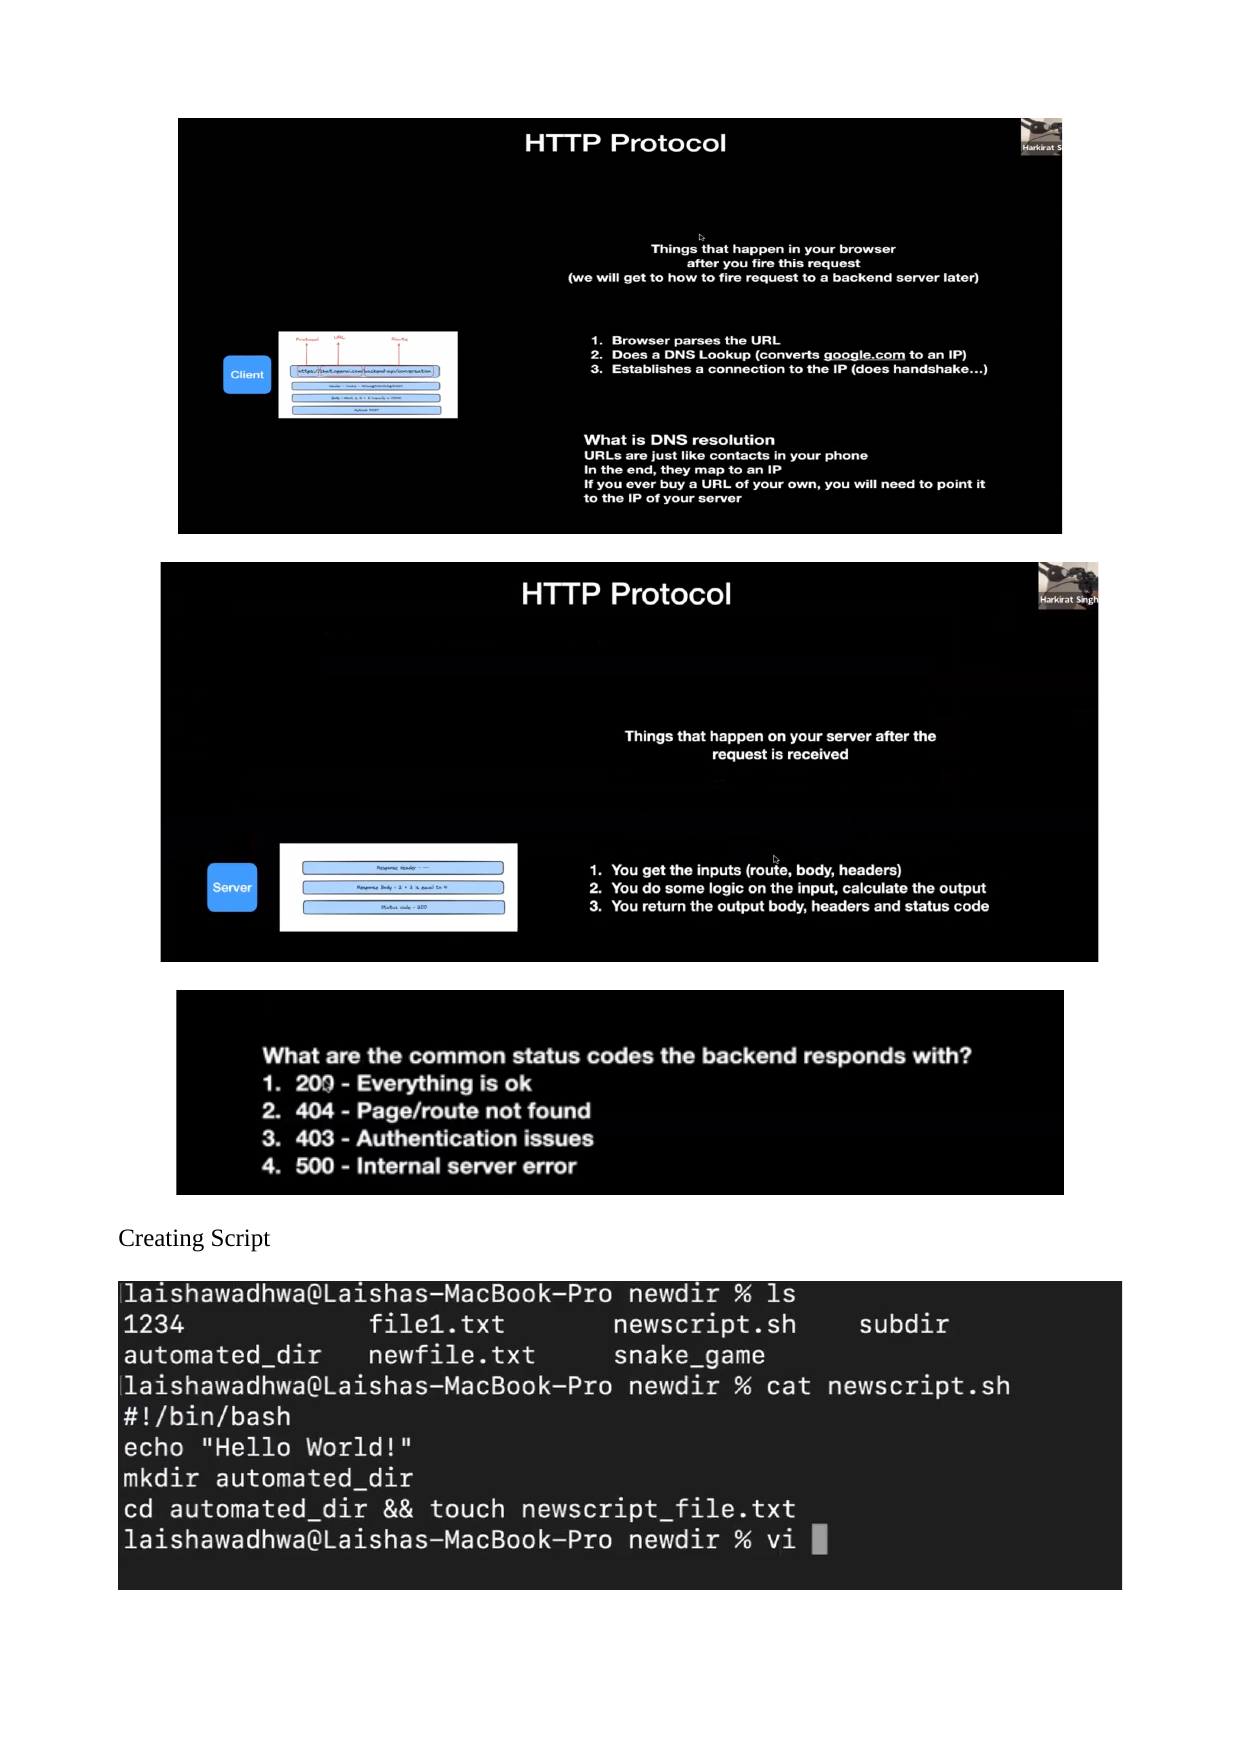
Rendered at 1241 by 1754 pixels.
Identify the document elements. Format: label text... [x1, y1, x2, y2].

picture [160, 562, 1099, 962]
picture [118, 1281, 1123, 1590]
picture [178, 118, 1063, 534]
text Creating Script [118, 1223, 1122, 1252]
picture [176, 990, 1064, 1195]
